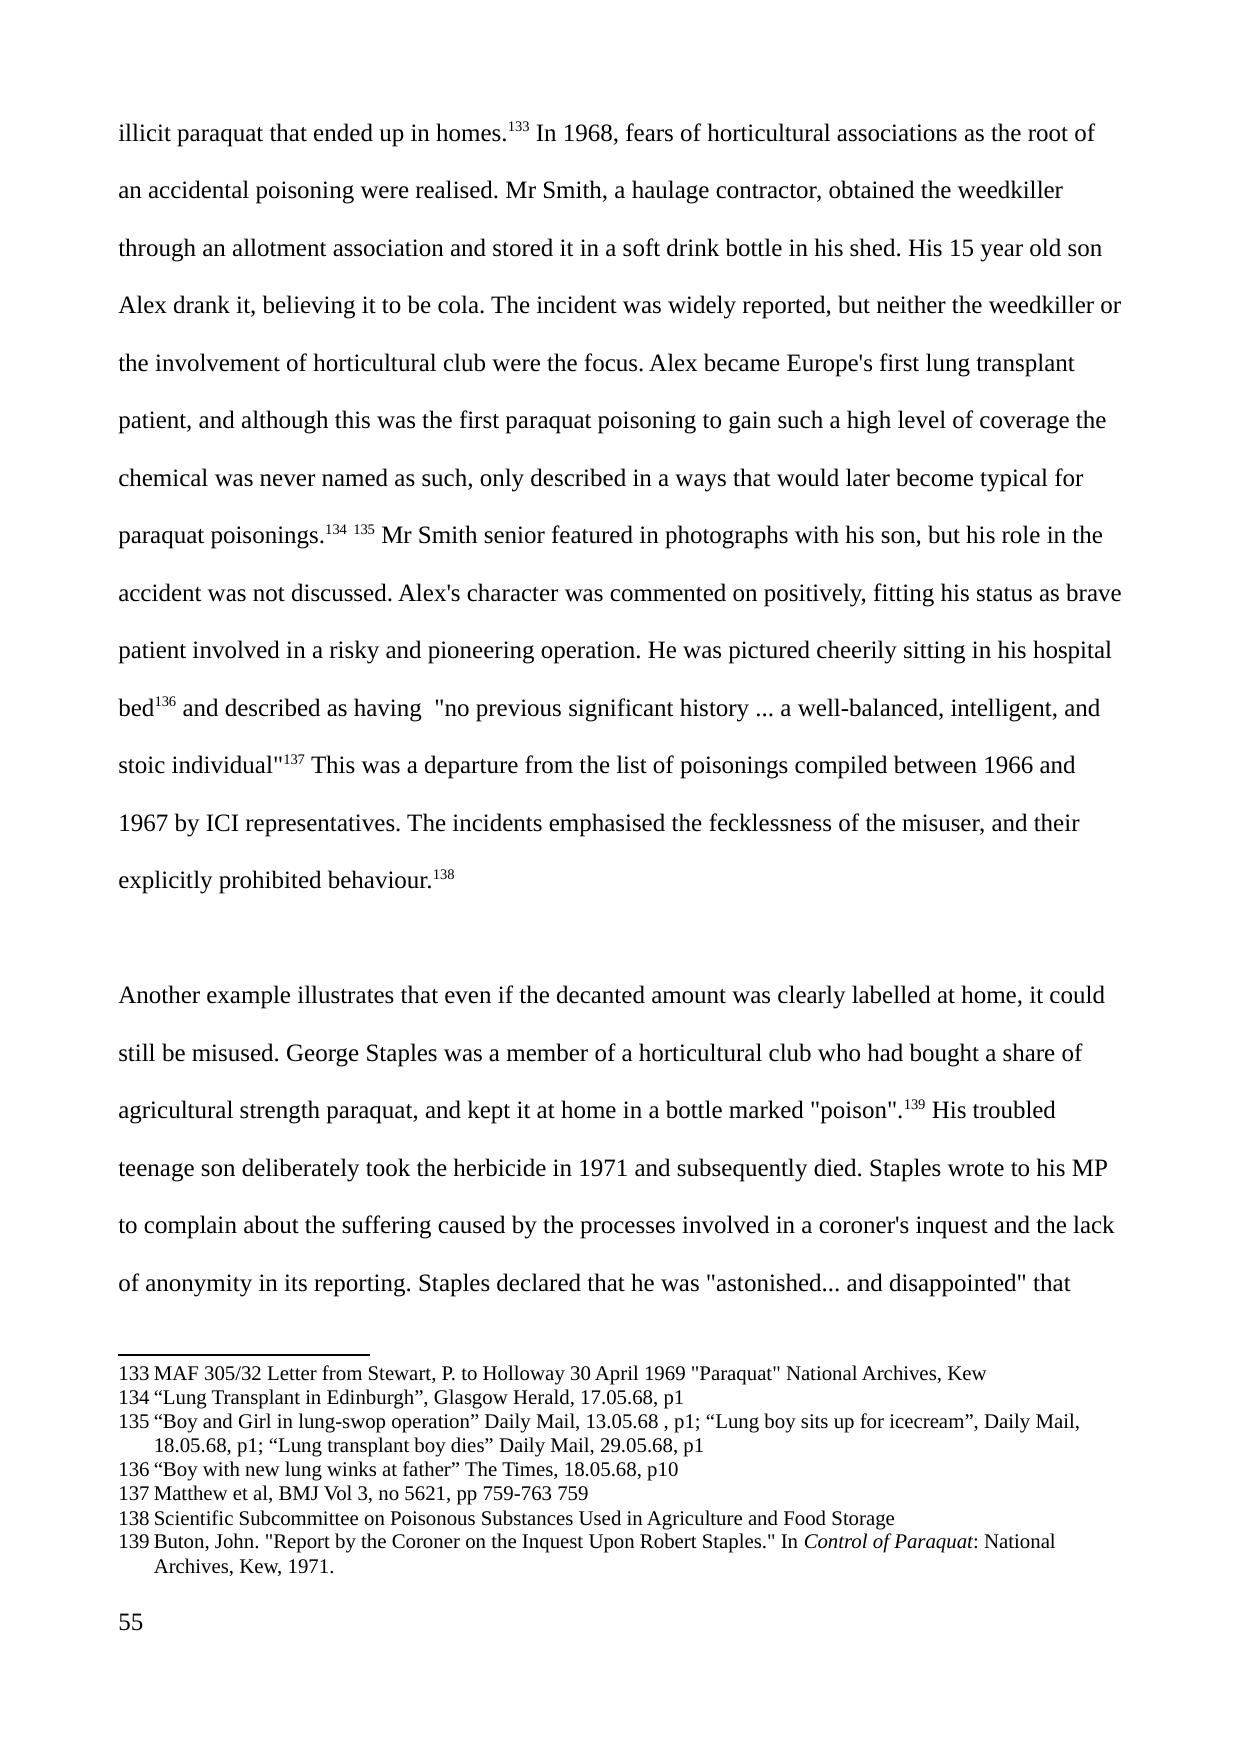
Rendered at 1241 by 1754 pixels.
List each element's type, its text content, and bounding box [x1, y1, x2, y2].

text “Lung Transplant in Edinburgh”, Glasgow Herald, 17.05.68, p1 [118, 1385, 1122, 1409]
text “Boy with new lung winks at father” The Times, 18.05.68, p10 [118, 1457, 1122, 1481]
text Buton, John. "Report by the Coroner on the Inquest Upon Robert Staples." In Control of Paraquat: National Archives, Kew, 1971. [118, 1529, 1122, 1578]
text MAF 305/32 Letter from Stewart, P. to Holloway 30 April 1969 "Paraquat" National Archives, Kew [118, 1361, 1122, 1385]
text Matthew et al, BMJ Vol 3, no 5621, pp 759-763 759 [118, 1481, 1122, 1505]
text Scientific Subcommittee on Poisonous Substances Used in Agriculture and Food Storage [118, 1505, 1122, 1529]
text “Boy and Girl in lung-swop operation” Daily Mail, 13.05.68 , p1; “Lung boy sits up for icecream”, Daily Mail, 18.05.68, p1; “Lung transplant boy dies” Daily Mail, 29.05.68, p1 [118, 1409, 1122, 1457]
text Another example illustrates that even if the decanted amount was clearly labelled at home, it could still be misused. George Staples was a member of a horticultural club who had bought a share of agricultural strength paraquat, and kept it at home in a bottle marked "poison". His troubled teenage son deliberately took the herbicide in 1971 and subsequently died. Staples wrote to his MP to complain about the suffering caused by the processes involved in a coroner's inquest and the lack of anonymity in its reporting. Staples declared that he was "astonished... and disappointed" that [118, 981, 1122, 1297]
text illicit paraquat that ended up in homes. In 1968, fears of horticultural associations as the root of an accidental poisoning were realised. Mr Smith, a haulage contractor, obtained the weedkiller through an allotment association and stored it in a soft drink bottle in his shed. His 15 year old son Alex drank it, believing it to be cola. The incident was widely reported, but neither the weedkiller or the involvement of horticultural club were the focus. Alex became Europe's first lung transplant patient, and although this was the first paraquat poisoning to gain such a high level of coverage the chemical was never named as such, only described in a ways that would later become typical for paraquat poisonings. Mr Smith senior featured in photographs with his son, but his role in the accident was not discussed. Alex's character was commented on positively, fitting his status as brave patient involved in a risky and pioneering operation. He was pictured cheerily sitting in his hospital bed and described as having "no previous significant history ... a well-balanced, intelligent, and stoic individual" This was a departure from the list of poisonings compiled between 1966 and 1967 by ICI representatives. The incidents emphasised the fecklessness of the misuser, and their explicitly prohibited behaviour. [118, 118, 1122, 894]
